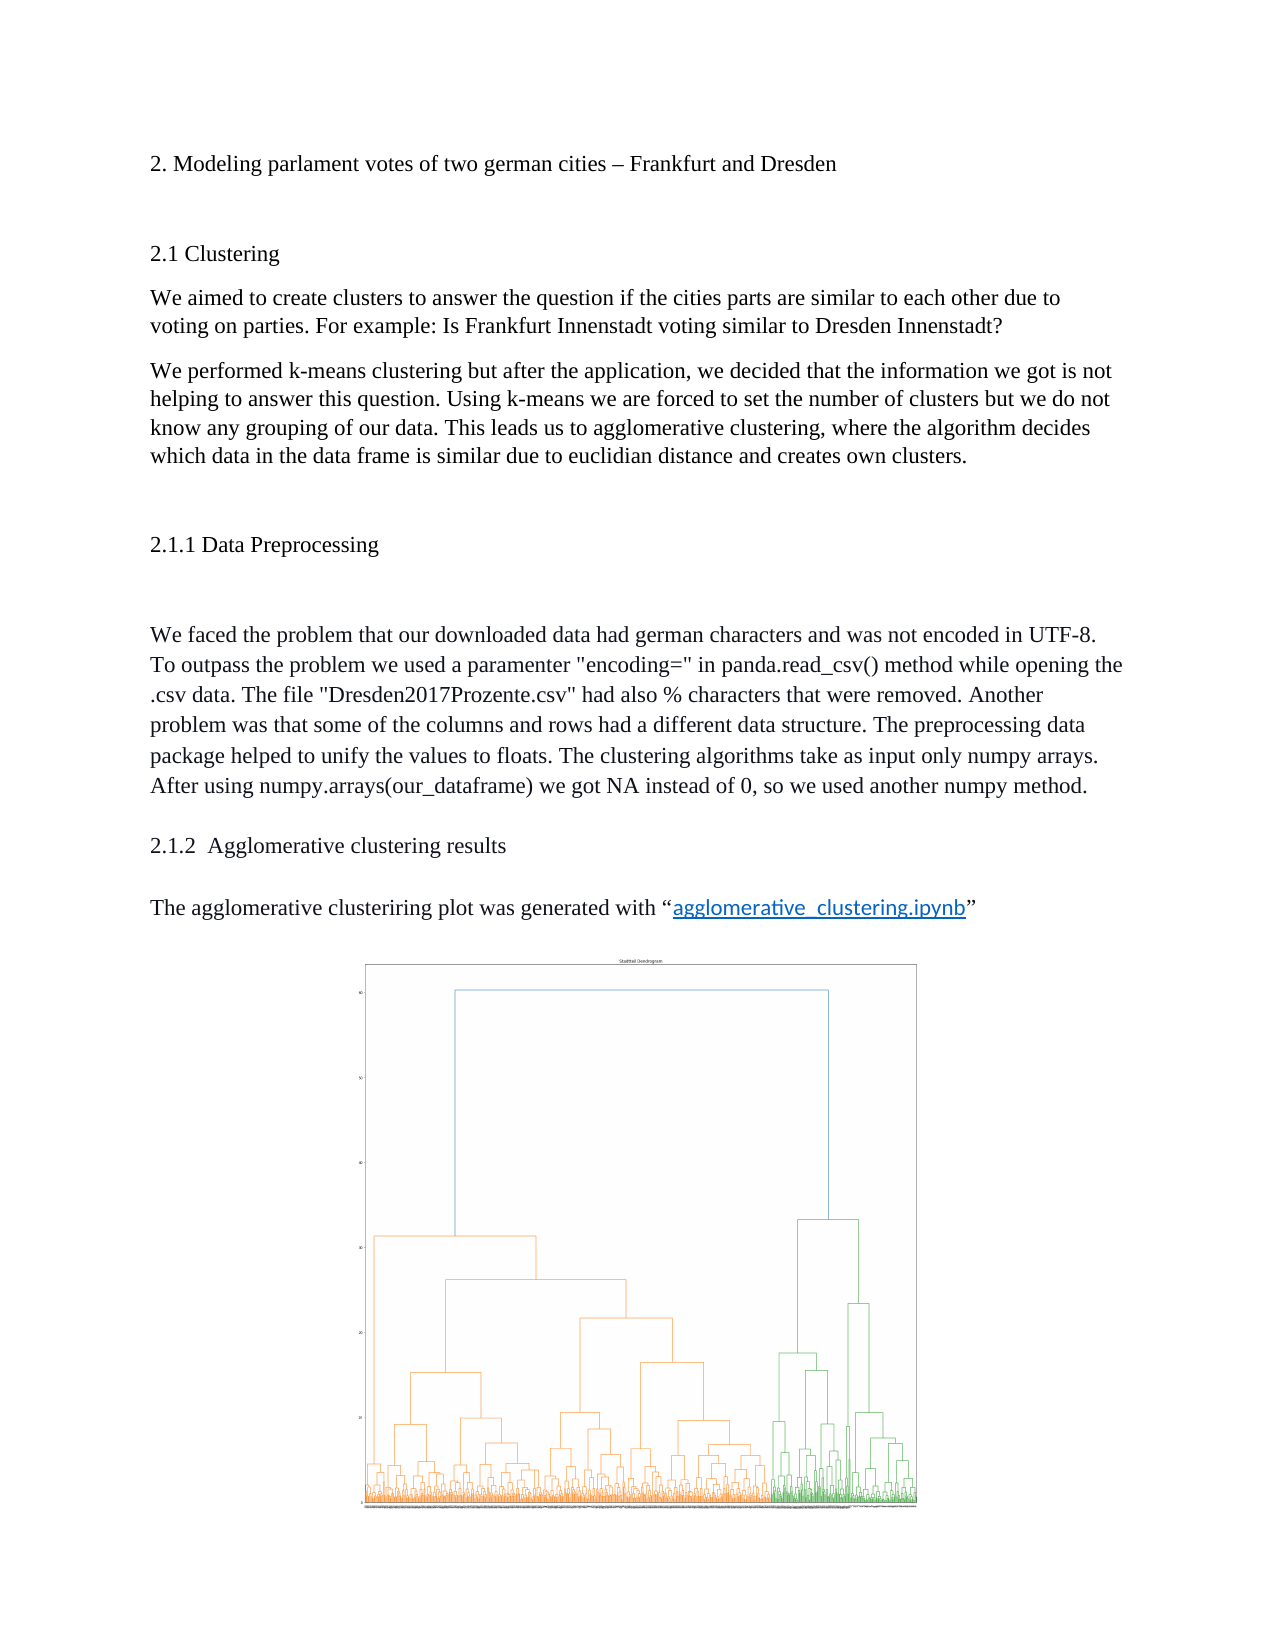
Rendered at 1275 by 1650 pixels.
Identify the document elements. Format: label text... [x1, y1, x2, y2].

text 2.1.2 Agglomerative clustering results [150, 832, 1125, 859]
text The agglomerative clusteriring plot was generated with “agglomerative_clustering.ipynb” [150, 862, 1125, 921]
text 2.1 Clustering [150, 239, 1125, 266]
text We faced the problem that our downloaded data had german characters and was not encoded in UTF-8. To outpass the problem we used a paramenter "encoding=" in panda.read_csv() method while opening the .csv data. The file "Dresden2017Prozente.csv" had also % characters that were removed. Another problem was that some of the columns and rows had a different data structure. The preprocessing data package helped to unify the values to floats. The clustering algorithms take as input only numpy arrays. After using numpy.arrays(our_dataframe) we got NA instead of 0, so we used another numpy method. [150, 621, 1125, 798]
text We performed k-means clustering but after the application, we decided that the information we got is not helping to answer this question. Using k-means we are forced to set the number of clusters but we do not know any grouping of our data. This leads us to agglomerative clustering, where the algorithm decides which data in the data frame is similar due to euclidian distance and creates own clusters. [150, 357, 1125, 468]
text We aimed to create clusters to answer the question if the cities parts are similar to each other due to voting on parties. For example: Is Frankfurt Innenstadt voting similar to Dresden Innenstadt? [150, 284, 1125, 339]
text 2.1.1 Data Preprocessing [150, 531, 1125, 558]
picture [356, 957, 919, 1510]
text 2. Modeling parlament votes of two german cities – Frankfurt and Dresden [150, 150, 1125, 176]
